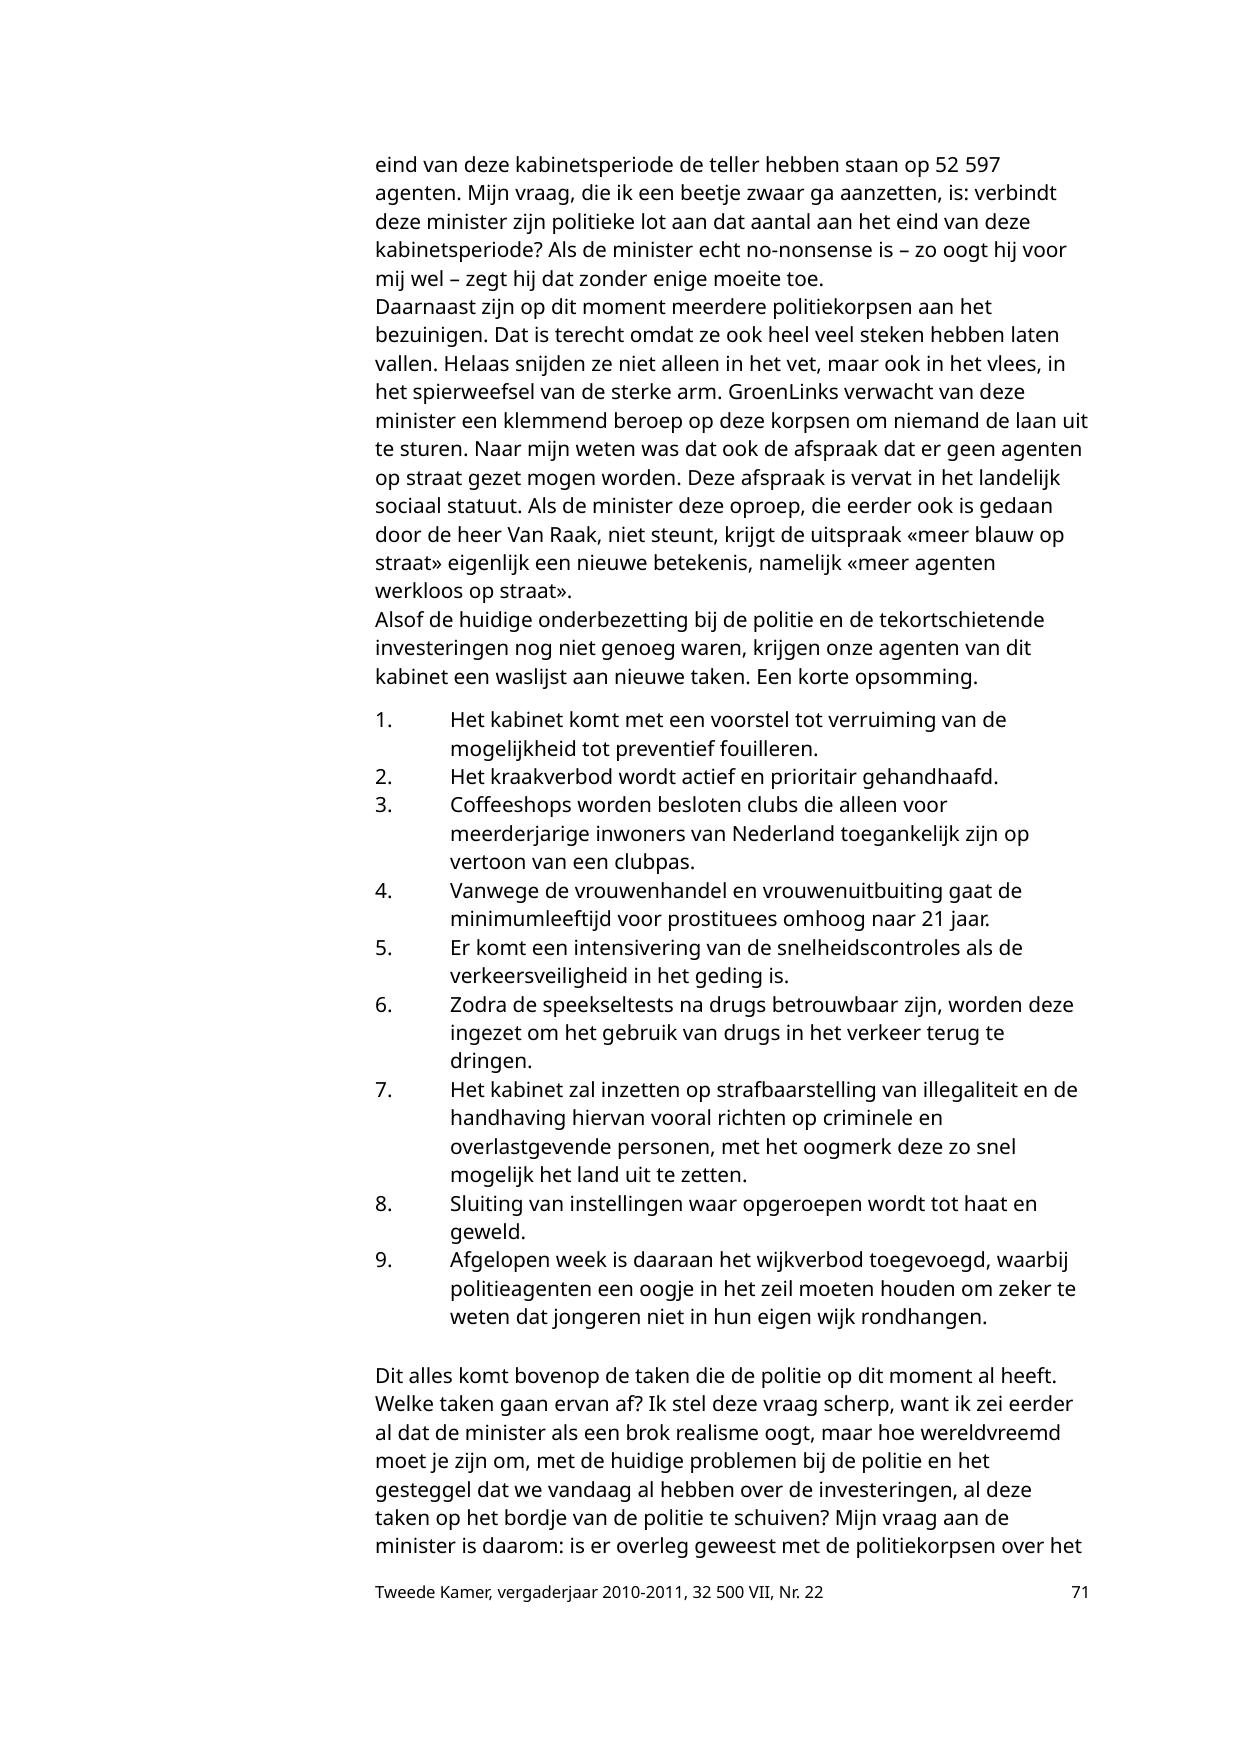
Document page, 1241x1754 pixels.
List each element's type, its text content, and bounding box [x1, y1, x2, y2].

list Afgelopen week is daaraan het wijkverbod toegevoegd, waarbij politieagenten een oogje in het zeil moeten houden om zeker te weten dat jongeren niet in hun eigen wijk rondhangen. [375, 1246, 1090, 1331]
text Dit alles komt bovenop de taken die de politie op dit moment al heeft. Welke taken gaan ervan af? Ik stel deze vraag scherp, want ik zei eerder al dat de minister als een brok realisme oogt, maar hoe wereldvreemd moet je zijn om, met de huidige problemen bij de politie en het gesteggel dat we vandaag al hebben over de investeringen, al deze taken op het bordje van de politie te schuiven? Mijn vraag aan de minister is daarom: is er overleg geweest met de politiekorpsen over het [375, 1361, 1090, 1560]
list Sluiting van instellingen waar opgeroepen wordt tot haat en geweld. [375, 1189, 1090, 1246]
list Vanwege de vrouwenhandel en vrouwenuitbuiting gaat de minimumleeftijd voor prostituees omhoog naar 21 jaar. [375, 876, 1090, 933]
text Daarnaast zijn op dit moment meerdere politiekorpsen aan het bezuinigen. Dat is terecht omdat ze ook heel veel steken hebben laten vallen. Helaas snijden ze niet alleen in het vet, maar ook in het vlees, in het spierweefsel van de sterke arm. GroenLinks verwacht van deze minister een klemmend beroep op deze korpsen om niemand de laan uit te sturen. Naar mijn weten was dat ook de afspraak dat er geen agenten op straat gezet mogen worden. Deze afspraak is vervat in het landelijk sociaal statuut. Als de minister deze oproep, die eerder ook is gedaan door de heer Van Raak, niet steunt, krijgt de uitspraak «meer blauw op straat» eigenlijk een nieuwe betekenis, namelijk «meer agenten werkloos op straat». [375, 292, 1090, 605]
text Alsof de huidige onderbezetting bij de politie en de tekortschietende investeringen nog niet genoeg waren, krijgen onze agenten van dit kabinet een waslijst aan nieuwe taken. Een korte opsomming. [375, 605, 1090, 690]
list Coffeeshops worden besloten clubs die alleen voor meerderjarige inwoners van Nederland toegankelijk zijn op vertoon van een clubpas. [375, 791, 1090, 876]
list Zodra de speekseltests na drugs betrouwbaar zijn, worden deze ingezet om het gebruik van drugs in het verkeer terug te dringen. [375, 990, 1090, 1075]
list Het kabinet zal inzetten op strafbaarstelling van illegaliteit en de handhaving hiervan vooral richten op criminele en overlastgevende personen, met het oogmerk deze zo snel mogelijk het land uit te zetten. [375, 1075, 1090, 1189]
list Er komt een intensivering van de snelheidscontroles als de verkeersveiligheid in het geding is. [375, 933, 1090, 990]
list Het kabinet komt met een voorstel tot verruiming van de mogelijkheid tot preventief fouilleren. [375, 705, 1090, 762]
list Het kraakverbod wordt actief en prioritair gehandhaafd. [375, 762, 1090, 791]
text eind van deze kabinetsperiode de teller hebben staan op 52 597 agenten. Mijn vraag, die ik een beetje zwaar ga aanzetten, is: verbindt deze minister zijn politieke lot aan dat aantal aan het eind van deze kabinetsperiode? Als de minister echt no-nonsense is – zo oogt hij voor mij wel – zegt hij dat zonder enige moeite toe. [375, 150, 1090, 292]
